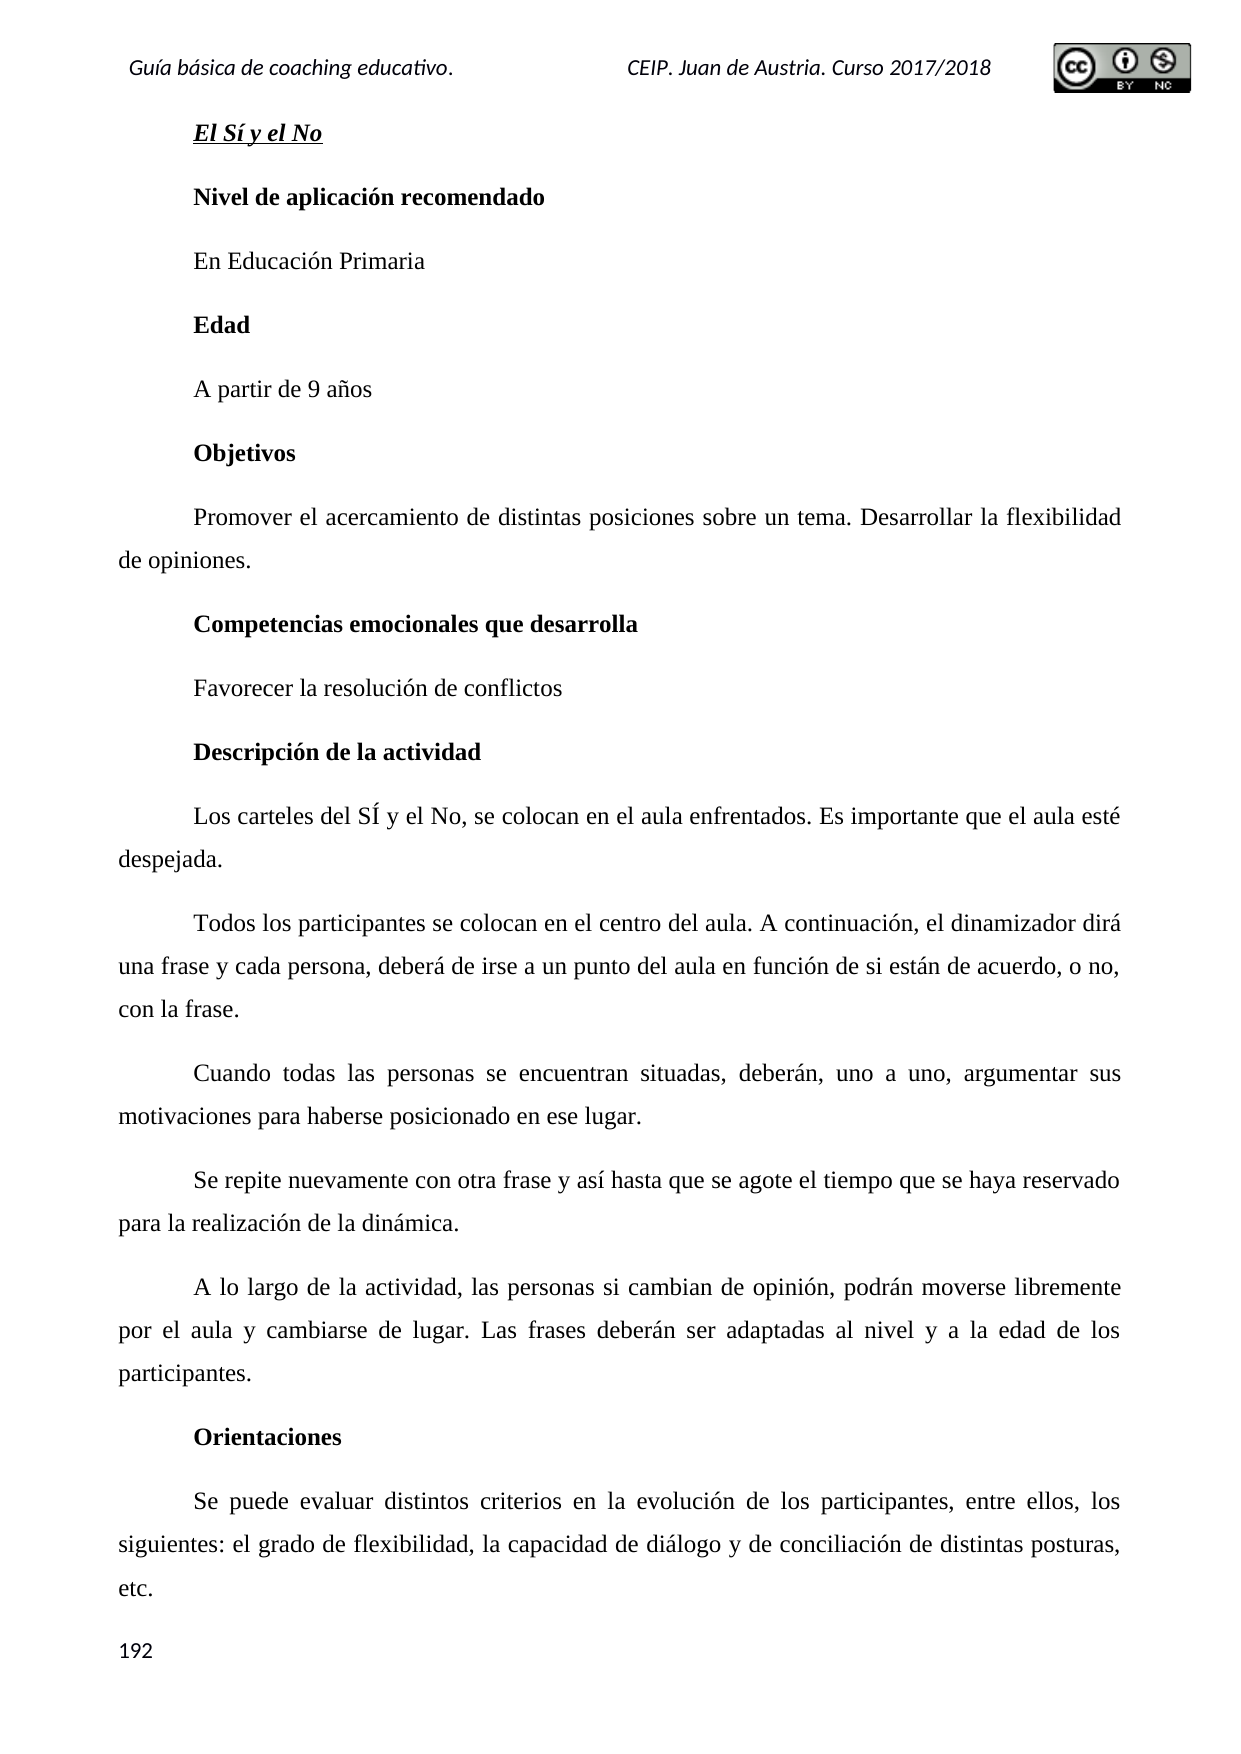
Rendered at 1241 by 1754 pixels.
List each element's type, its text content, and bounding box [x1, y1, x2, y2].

text Competencias emocionales que desarrolla [118, 609, 1122, 638]
text Nivel de aplicación recomendado [118, 182, 1122, 211]
text A partir de 9 años [118, 374, 1122, 403]
text Favorecer la resolución de conflictos [118, 673, 1122, 702]
text Todos los participantes se colocan en el centro del aula. A continuación, el dinamizador dirá una frase y cada persona, deberá de irse a un punto del aula en función de si están de acuerdo, o no, con la frase. [118, 908, 1122, 1023]
text A lo largo de la actividad, las personas si cambian de opinión, podrán moverse libremente por el aula y cambiarse de lugar. Las frases deberán ser adaptadas al nivel y a la edad de los participantes. [118, 1272, 1122, 1387]
text Orientaciones [118, 1422, 1122, 1451]
text Se repite nuevamente con otra frase y así hasta que se agote el tiempo que se haya reservado para la realización de la dinámica. [118, 1165, 1122, 1237]
text Cuando todas las personas se encuentran situadas, deberán, uno a uno, argumentar sus motivaciones para haberse posicionado en ese lugar. [118, 1058, 1122, 1130]
text Promover el acercamiento de distintas posiciones sobre un tema. Desarrollar la flexibilidad de opiniones. [118, 502, 1122, 574]
text El Sí y el No [118, 118, 1122, 147]
text Objetivos [118, 438, 1122, 467]
text Se puede evaluar distintos criterios en la evolución de los participantes, entre ellos, los siguientes: el grado de flexibilidad, la capacidad de diálogo y de conciliación de distintas posturas, etc. [118, 1486, 1122, 1601]
picture [1053, 43, 1192, 93]
text Los carteles del SÍ y el No, se colocan en el aula enfrentados. Es importante que el aula esté despejada. [118, 801, 1122, 873]
text Edad [118, 310, 1122, 339]
text Descripción de la actividad [118, 737, 1122, 766]
text En Educación Primaria [118, 246, 1122, 275]
